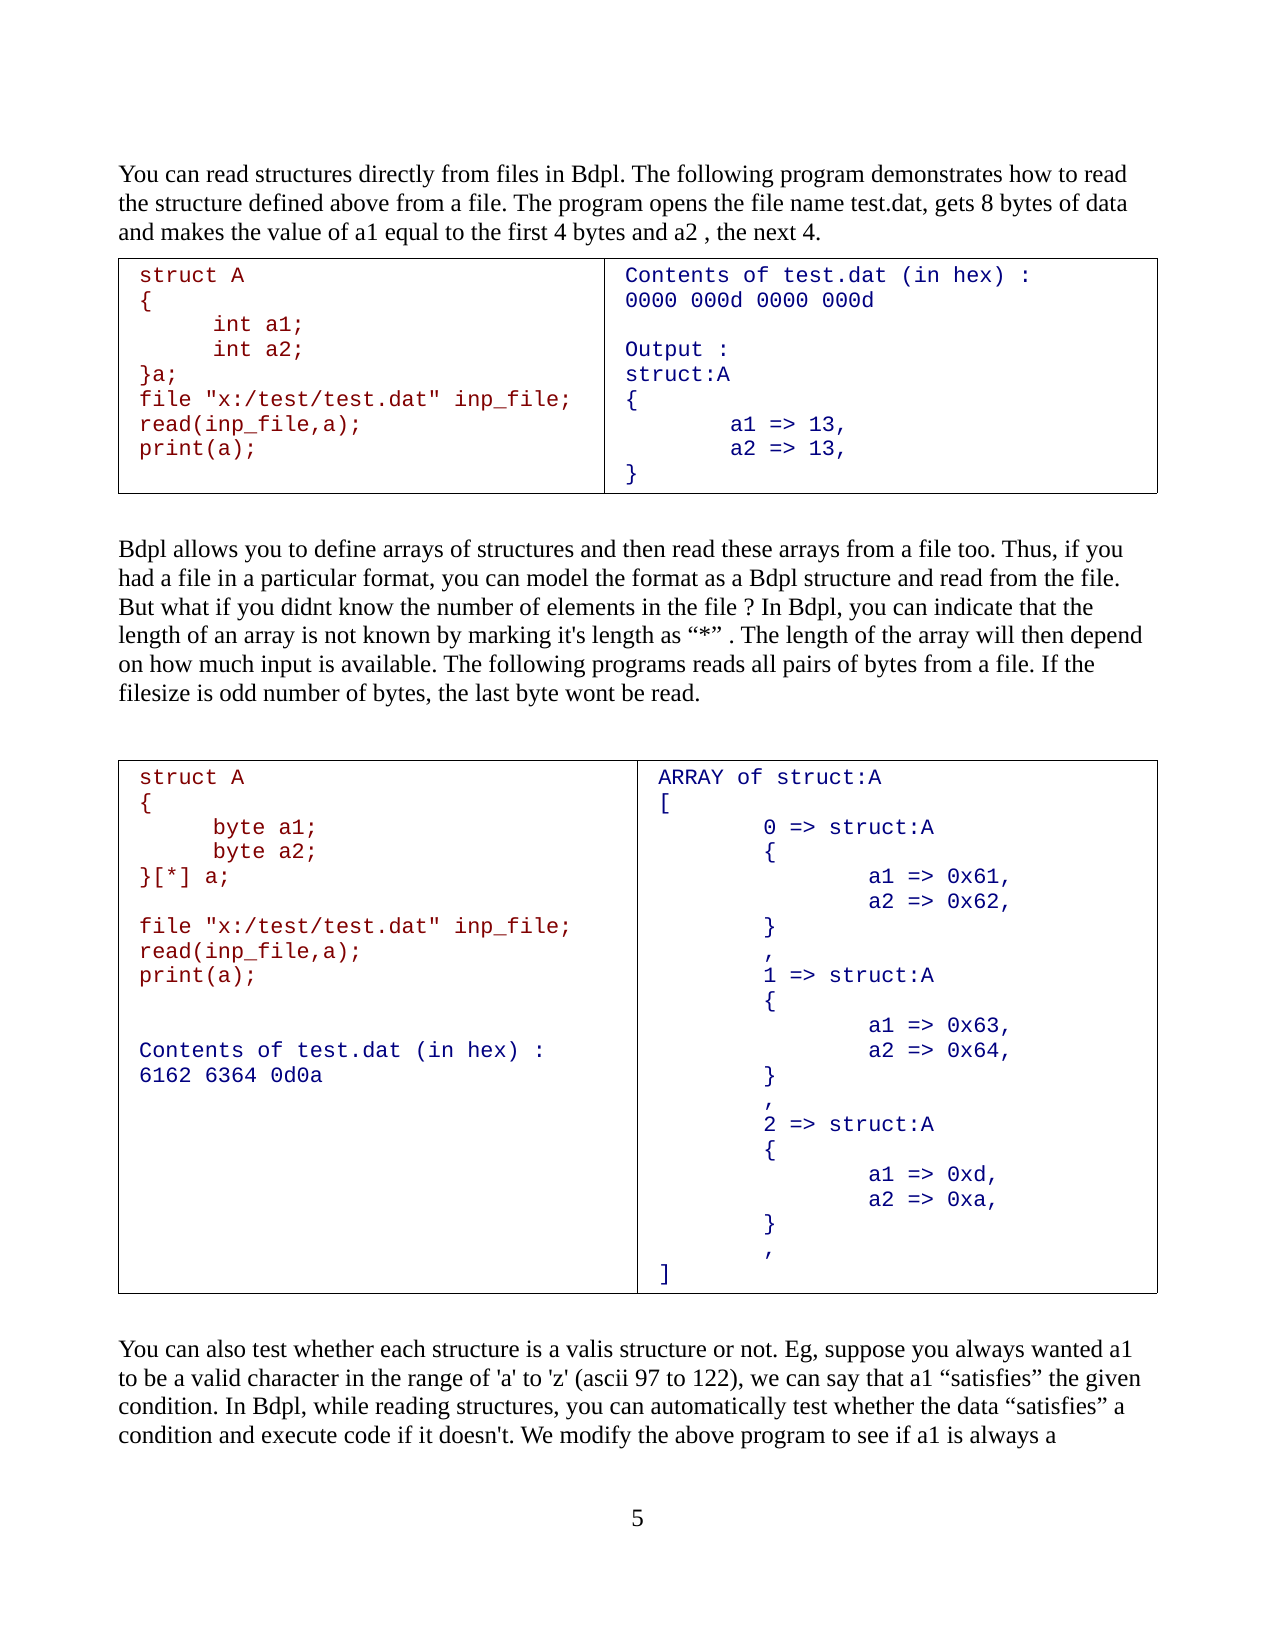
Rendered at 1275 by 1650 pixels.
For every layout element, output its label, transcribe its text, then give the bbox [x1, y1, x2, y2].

table_header struct A { byte a1; byte a2; }[*] a; file "x:/test/test.dat" inp_file; read(inp_file,a); print(a); Contents of test.dat (in hex) : 6162 6364 0d0a [119, 761, 637, 1293]
text You can also test whether each structure is a valis structure or not. Eg, suppose you always wanted a1 to be a valid character in the range of 'a' to 'z' (ascii 97 to 122), we can say that a1 “satisfies” the given condition. In Bdpl, while reading structures, you can automatically test whether the data “satisfies” a condition and execute code if it doesn't. We modify the above program to see if a1 is always a [118, 1334, 1157, 1449]
text You can read structures directly from files in Bdpl. The following program demonstrates how to read the structure defined above from a file. The program opens the file name test.dat, gets 8 bytes of data and makes the value of a1 equal to the first 4 bytes and a2 , the next 4. [118, 159, 1157, 246]
table_header ARRAY of struct:A [ 0 => struct:A { a1 => 0x61, a2 => 0x62, } , 1 => struct:A { a1 => 0x63, a2 => 0x64, } , 2 => struct:A { a1 => 0xd, a2 => 0xa, } , ] [638, 761, 1157, 1293]
table_header Contents of test.dat (in hex) : 0000 000d 0000 000d Output : struct:A { a1 => 13, a2 => 13, } [605, 259, 1157, 493]
table_header struct A { int a1; int a2; }a; file "x:/test/test.dat" inp_file; read(inp_file,a); print(a); [119, 259, 604, 493]
text Bdpl allows you to define arrays of structures and then read these arrays from a file too. Thus, if you had a file in a particular format, you can model the format as a Bdpl structure and read from the file. But what if you didnt know the number of elements in the file ? In Bdpl, you can indicate that the length of an array is not known by marking it's length as “*” . The length of the array will then depend on how much input is available. The following programs reads all pairs of bytes from a file. If the filesize is odd number of bytes, the last byte wont be read. [118, 534, 1157, 707]
